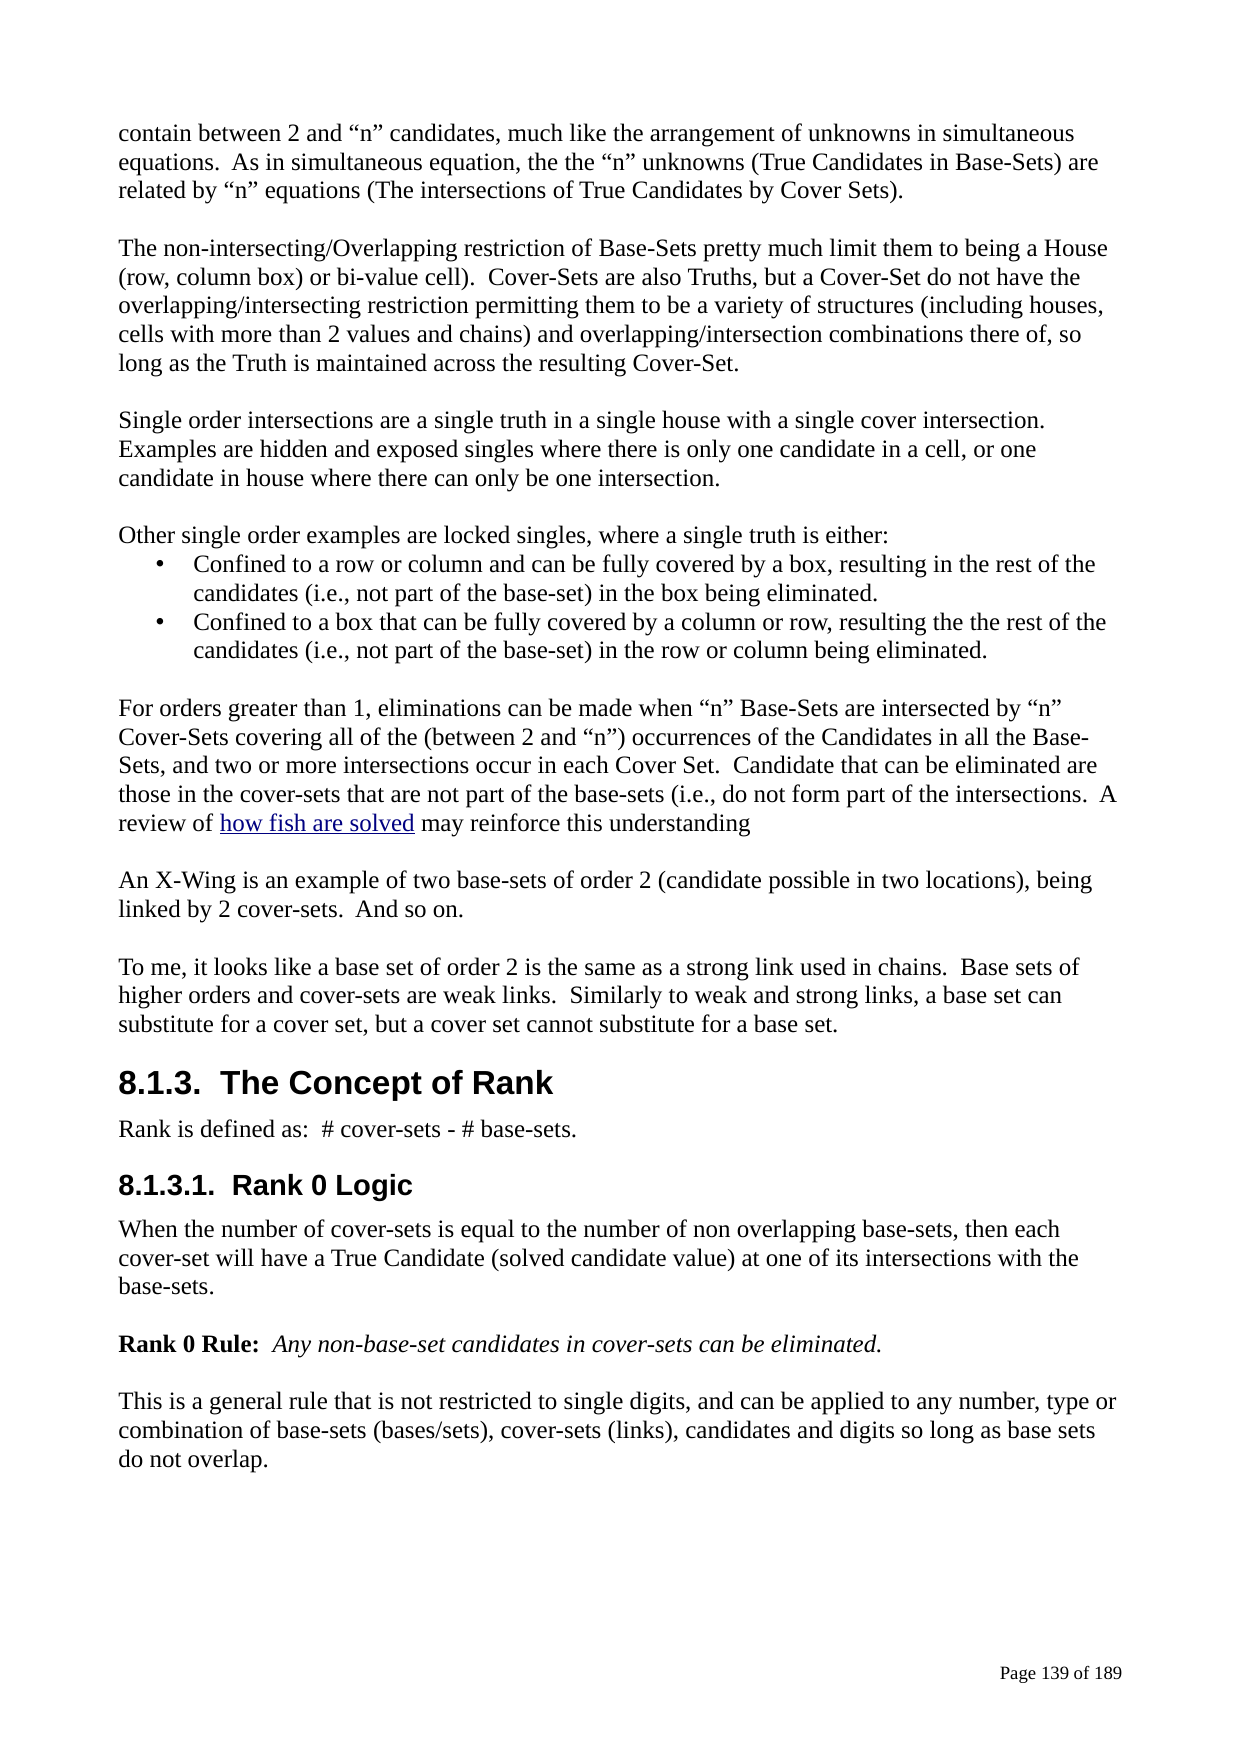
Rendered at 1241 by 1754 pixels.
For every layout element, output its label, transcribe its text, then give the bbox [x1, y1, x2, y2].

list Confined to a box that can be fully covered by a column or row, resulting the the rest of the candidates (i.e., not part of the base-set) in the row or column being eliminated. [156, 607, 1122, 664]
text To me, it looks like a base set of order 2 is the same as a strong link used in chains. Base sets of higher orders and cover-sets are weak links. Similarly to weak and strong links, a base set can substitute for a cover set, but a cover set cannot substitute for a base set. [118, 952, 1122, 1038]
text Rank 0 Rule: Any non-base-set candidates in cover-sets can be eliminated. [118, 1329, 1122, 1358]
list Confined to a row or column and can be fully covered by a box, resulting in the rest of the candidates (i.e., not part of the base-set) in the box being eliminated. [156, 549, 1122, 607]
text An X-Wing is an example of two base-sets of order 2 (candidate possible in two locations), being linked by 2 cover-sets. And so on. [118, 866, 1122, 923]
text When the number of cover-sets is equal to the number of non overlapping base-sets, then each cover-set will have a True Candidate (solved candidate value) at one of its intersections with the base-sets. [118, 1214, 1122, 1300]
subtitle The Concept of Rank [118, 1063, 1122, 1102]
text For orders greater than 1, eliminations can be made when “n” Base-Sets are intersected by “n” Cover-Sets covering all of the (between 2 and “n”) occurrences of the Candidates in all the Base-Sets, and two or more intersections occur in each Cover Set. Candidate that can be eliminated are those in the cover-sets that are not part of the base-sets (i.e., do not form part of the intersections. A review of how fish are solved may reinforce this understanding [118, 693, 1122, 837]
text contain between 2 and “n” candidates, much like the arrangement of unknowns in simultaneous equations. As in simultaneous equation, the the “n” unknowns (True Candidates in Base-Sets) are related by “n” equations (The intersections of True Candidates by Cover Sets). [118, 118, 1122, 204]
text Single order intersections are a single truth in a single house with a single cover intersection. Examples are hidden and exposed singles where there is only one candidate in a cell, or one candidate in house where there can only be one intersection. [118, 406, 1122, 492]
text The non-intersecting/Overlapping restriction of Base-Sets pretty much limit them to being a House (row, column box) or bi-value cell). Cover-Sets are also Truths, but a Cover-Set do not have the overlapping/intersecting restriction permitting them to be a variety of structures (including houses, cells with more than 2 values and chains) and overlapping/intersection combinations there of, so long as the Truth is maintained across the resulting Cover-Set. [118, 233, 1122, 377]
subtitle Rank 0 Logic [118, 1168, 1122, 1201]
text This is a general rule that is not restricted to single digits, and can be applied to any number, type or combination of base-sets (bases/sets), cover-sets (links), candidates and digits so long as base sets do not overlap. [118, 1386, 1122, 1473]
text Rank is defined as: # cover-sets - # base-sets. [118, 1114, 1122, 1143]
text Other single order examples are locked singles, where a single truth is either: [118, 521, 1122, 549]
